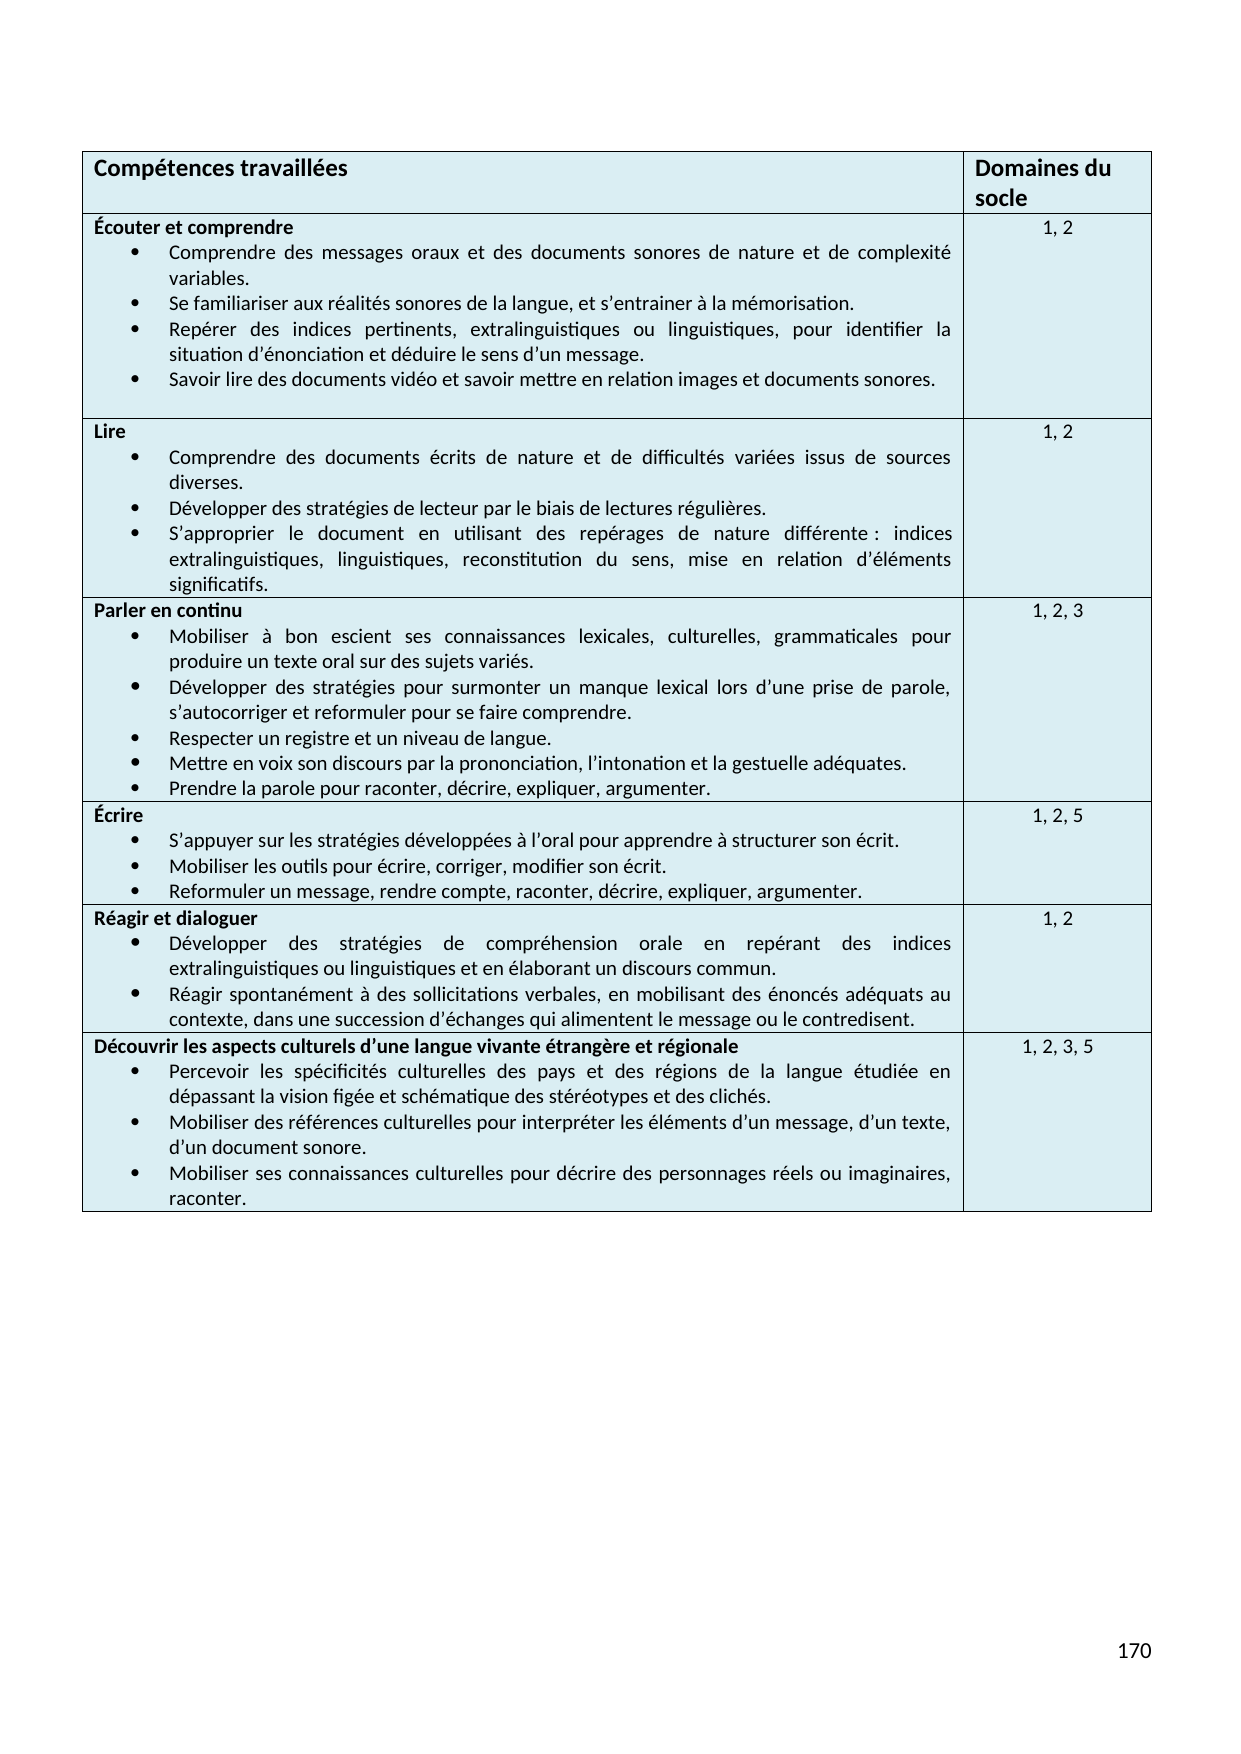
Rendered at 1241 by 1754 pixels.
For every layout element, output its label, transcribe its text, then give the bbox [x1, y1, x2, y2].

table_cell 1, 2, 3 [964, 598, 1151, 801]
table_cell 1, 2 [964, 419, 1151, 597]
table_cell 1, 2, 5 [964, 802, 1151, 904]
table_cell Lire Comprendre des documents écrits de nature et de difficultés variées issus de sources diverses. Développer des stratégies de lecteur par le biais de lectures régulières. S’approprier le document en utilisant des repérages de nature différente : indices extralinguistiques, linguistiques, reconstitution du sens, mise en relation d’éléments significatifs. [83, 419, 963, 597]
table_cell 1, 2, 3, 5 [964, 1033, 1151, 1211]
table_header Compétences travaillées [83, 152, 963, 213]
table_cell Parler en continu Mobiliser à bon escient ses connaissances lexicales, culturelles, grammaticales pour produire un texte oral sur des sujets variés. Développer des stratégies pour surmonter un manque lexical lors d’une prise de parole, s’autocorriger et reformuler pour se faire comprendre. Respecter un registre et un niveau de langue. Mettre en voix son discours par la prononciation, l’intonation et la gestuelle adéquates. Prendre la parole pour raconter, décrire, expliquer, argumenter. [83, 598, 963, 801]
table_cell Réagir et dialoguer Développer des stratégies de compréhension orale en repérant des indices extralinguistiques ou linguistiques et en élaborant un discours commun. Réagir spontanément à des sollicitations verbales, en mobilisant des énoncés adéquats au contexte, dans une succession d’échanges qui alimentent le message ou le contredisent. [83, 905, 963, 1032]
table_cell Écouter et comprendre Comprendre des messages oraux et des documents sonores de nature et de complexité variables. Se familiariser aux réalités sonores de la langue, et s’entrainer à la mémorisation. Repérer des indices pertinents, extralinguistiques ou linguistiques, pour identifier la situation d’énonciation et déduire le sens d’un message. Savoir lire des documents vidéo et savoir mettre en relation images et documents sonores. [83, 214, 963, 418]
table_cell Écrire S’appuyer sur les stratégies développées à l’oral pour apprendre à structurer son écrit. Mobiliser les outils pour écrire, corriger, modifier son écrit. Reformuler un message, rendre compte, raconter, décrire, expliquer, argumenter. [83, 802, 963, 904]
table_cell Découvrir les aspects culturels d’une langue vivante étrangère et régionale Percevoir les spécificités culturelles des pays et des régions de la langue étudiée en dépassant la vision figée et schématique des stéréotypes et des clichés. Mobiliser des références culturelles pour interpréter les éléments d’un message, d’un texte, d’un document sonore. Mobiliser ses connaissances culturelles pour décrire des personnages réels ou imaginaires, raconter. [83, 1033, 963, 1211]
table_header Domaines du socle [964, 152, 1151, 213]
table_cell 1, 2 [964, 905, 1151, 1032]
table_cell 1, 2 [964, 214, 1151, 418]
